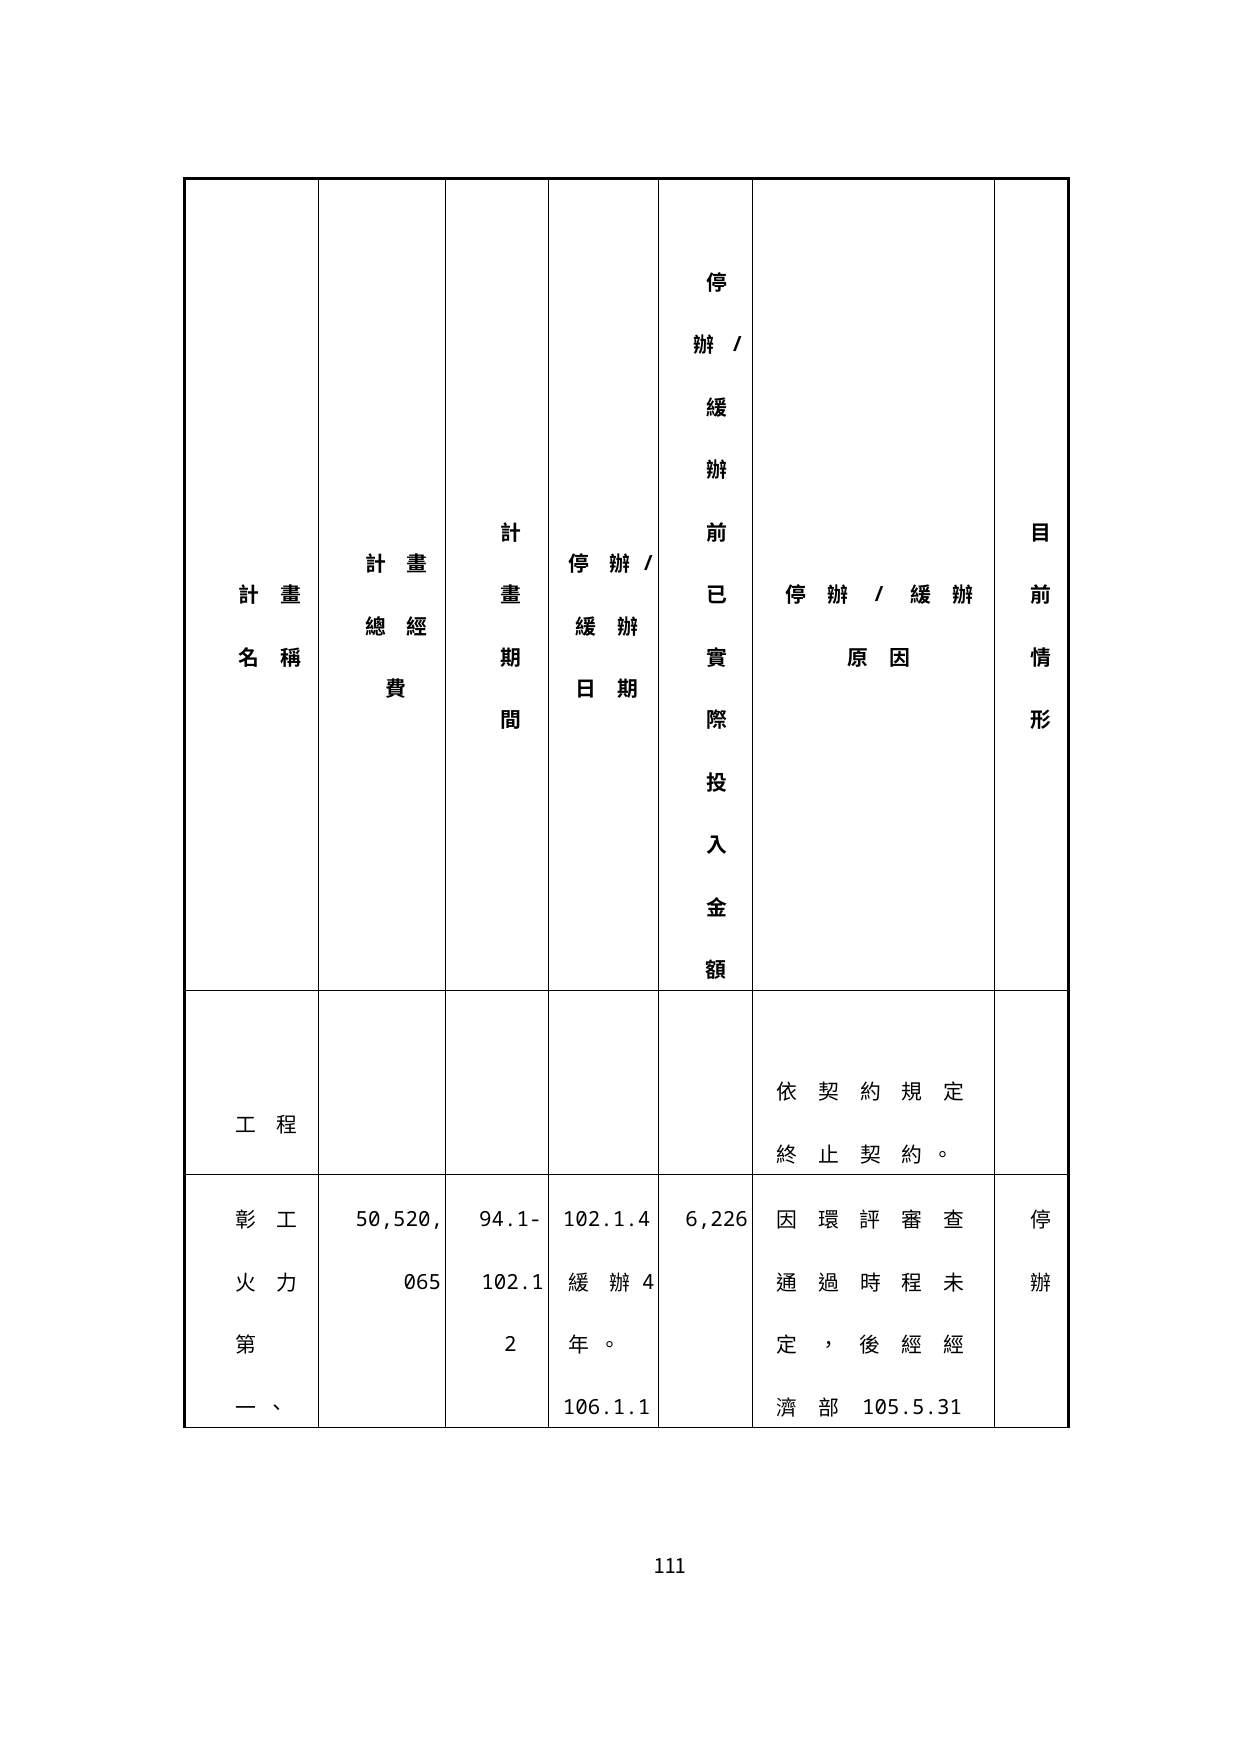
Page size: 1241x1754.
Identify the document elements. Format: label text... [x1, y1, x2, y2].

table_cell 彰工火力第一、 [186, 1175, 318, 1427]
table_cell [995, 991, 1067, 1174]
table_cell 102.1.4緩辦4年。 106.1.1 [549, 1175, 658, 1427]
table_header 目前 情形 [995, 180, 1067, 990]
table_header 計畫名稱 [186, 180, 318, 990]
table_cell 6,226 [659, 1175, 752, 1427]
table_cell [319, 991, 445, 1174]
table_header 計畫期間 [446, 180, 548, 990]
table_cell 50,520,065 [319, 1175, 445, 1427]
table_header 計畫總經費 [319, 180, 445, 990]
table_cell [446, 991, 548, 1174]
table_cell [659, 991, 752, 1174]
table_cell 94.1- 102.12 [446, 1175, 548, 1427]
table_header 停辦/緩辦前已實際投入金額 [659, 180, 752, 990]
table_header 停辦/緩辦日期 [549, 180, 658, 990]
table_header 停辦/緩辦原因 [753, 180, 994, 990]
table_cell 停辦 [995, 1175, 1067, 1427]
table_cell 因環評審查通過時程未定，後經經濟部105.5.31 [753, 1175, 994, 1427]
table_cell 工程 [186, 991, 318, 1174]
table_cell [549, 991, 658, 1174]
table_cell 依契約規定終止契約。 [753, 991, 994, 1174]
